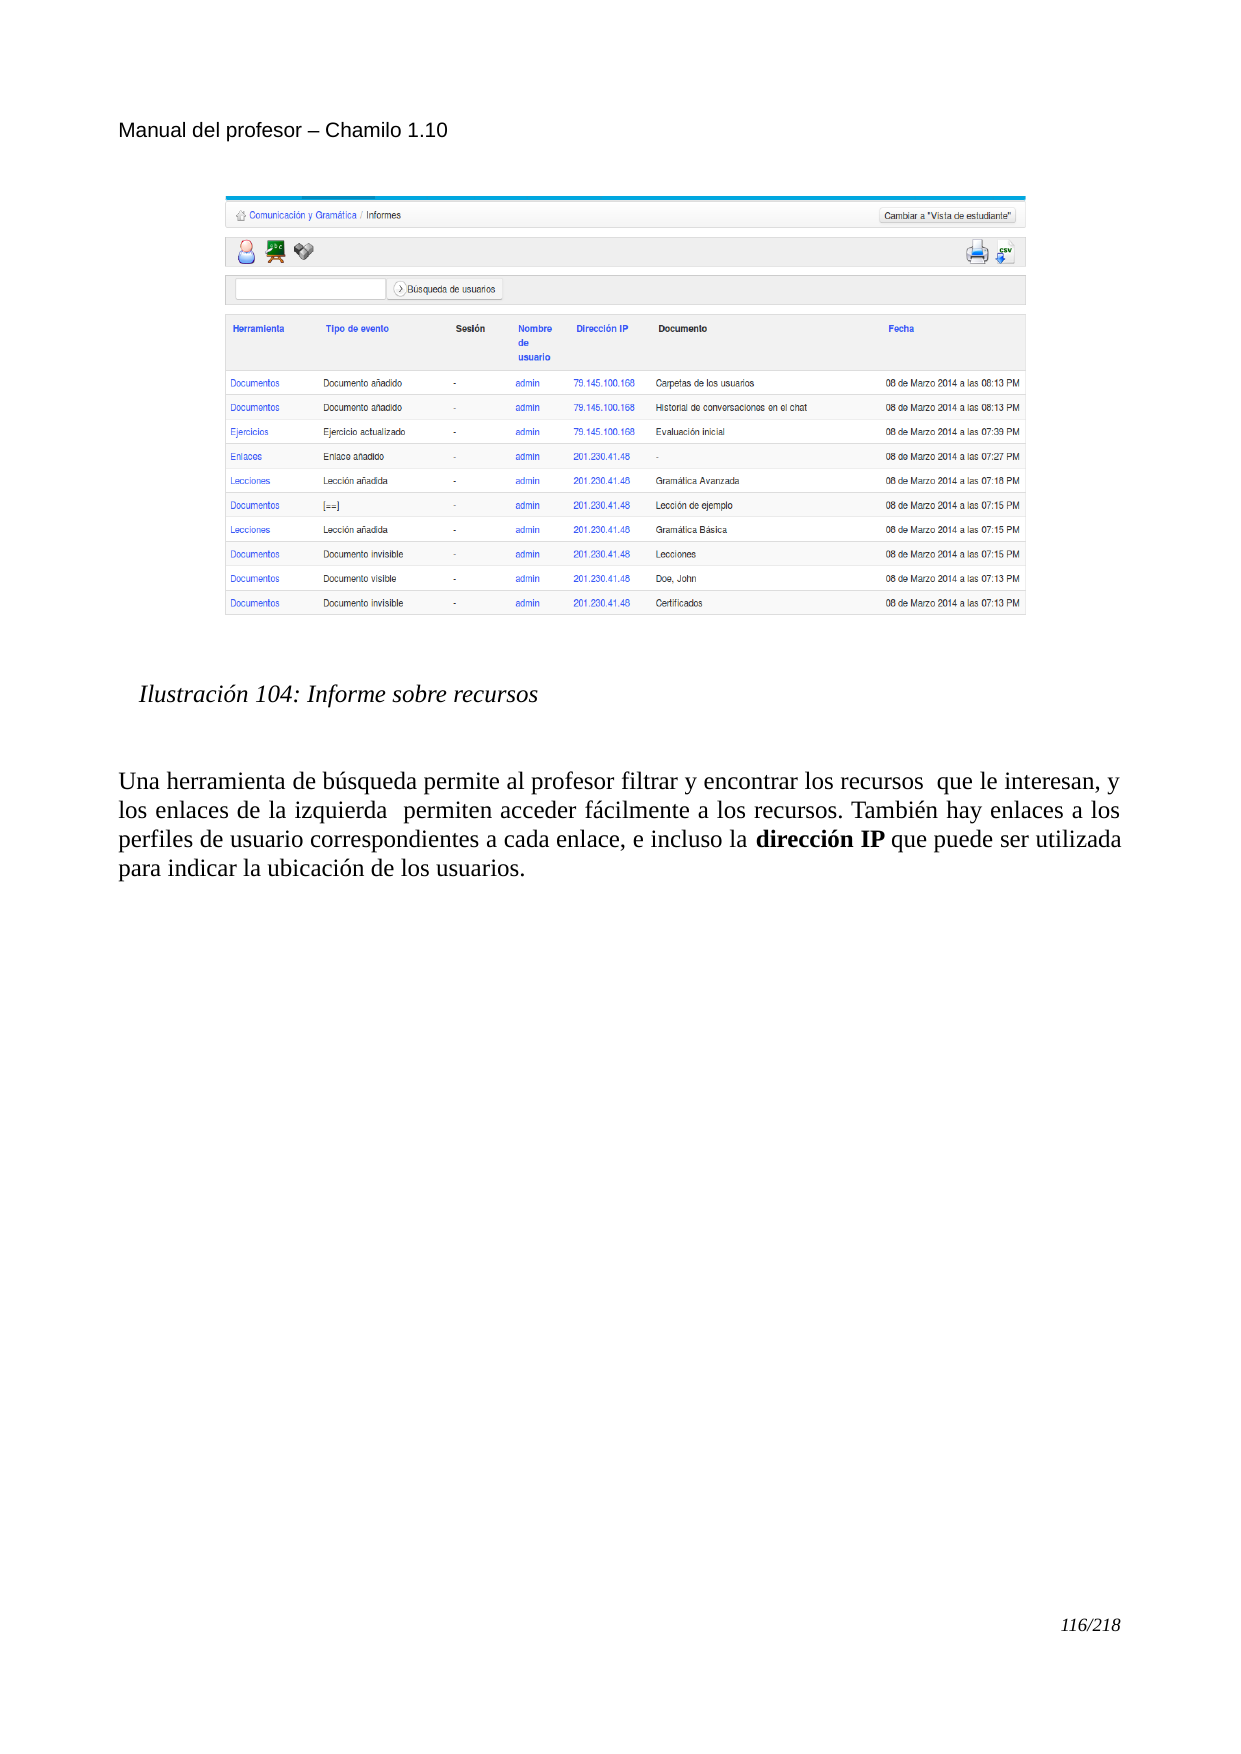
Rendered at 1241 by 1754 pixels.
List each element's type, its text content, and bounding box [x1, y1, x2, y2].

picture [218, 196, 1034, 625]
text Ilustración 104: Informe sobre recursos [139, 679, 1113, 707]
text Una herramienta de búsqueda permite al profesor filtrar y encontrar los recursos que le interesan, y los enlaces de la izquierda permiten acceder fácilmente a los recursos. También hay enlaces a los perfiles de usuario correspondientes a cada enlace, e incluso la dirección IP que puede ser utilizada para indicar la ubicación de los usuarios. [118, 766, 1122, 881]
